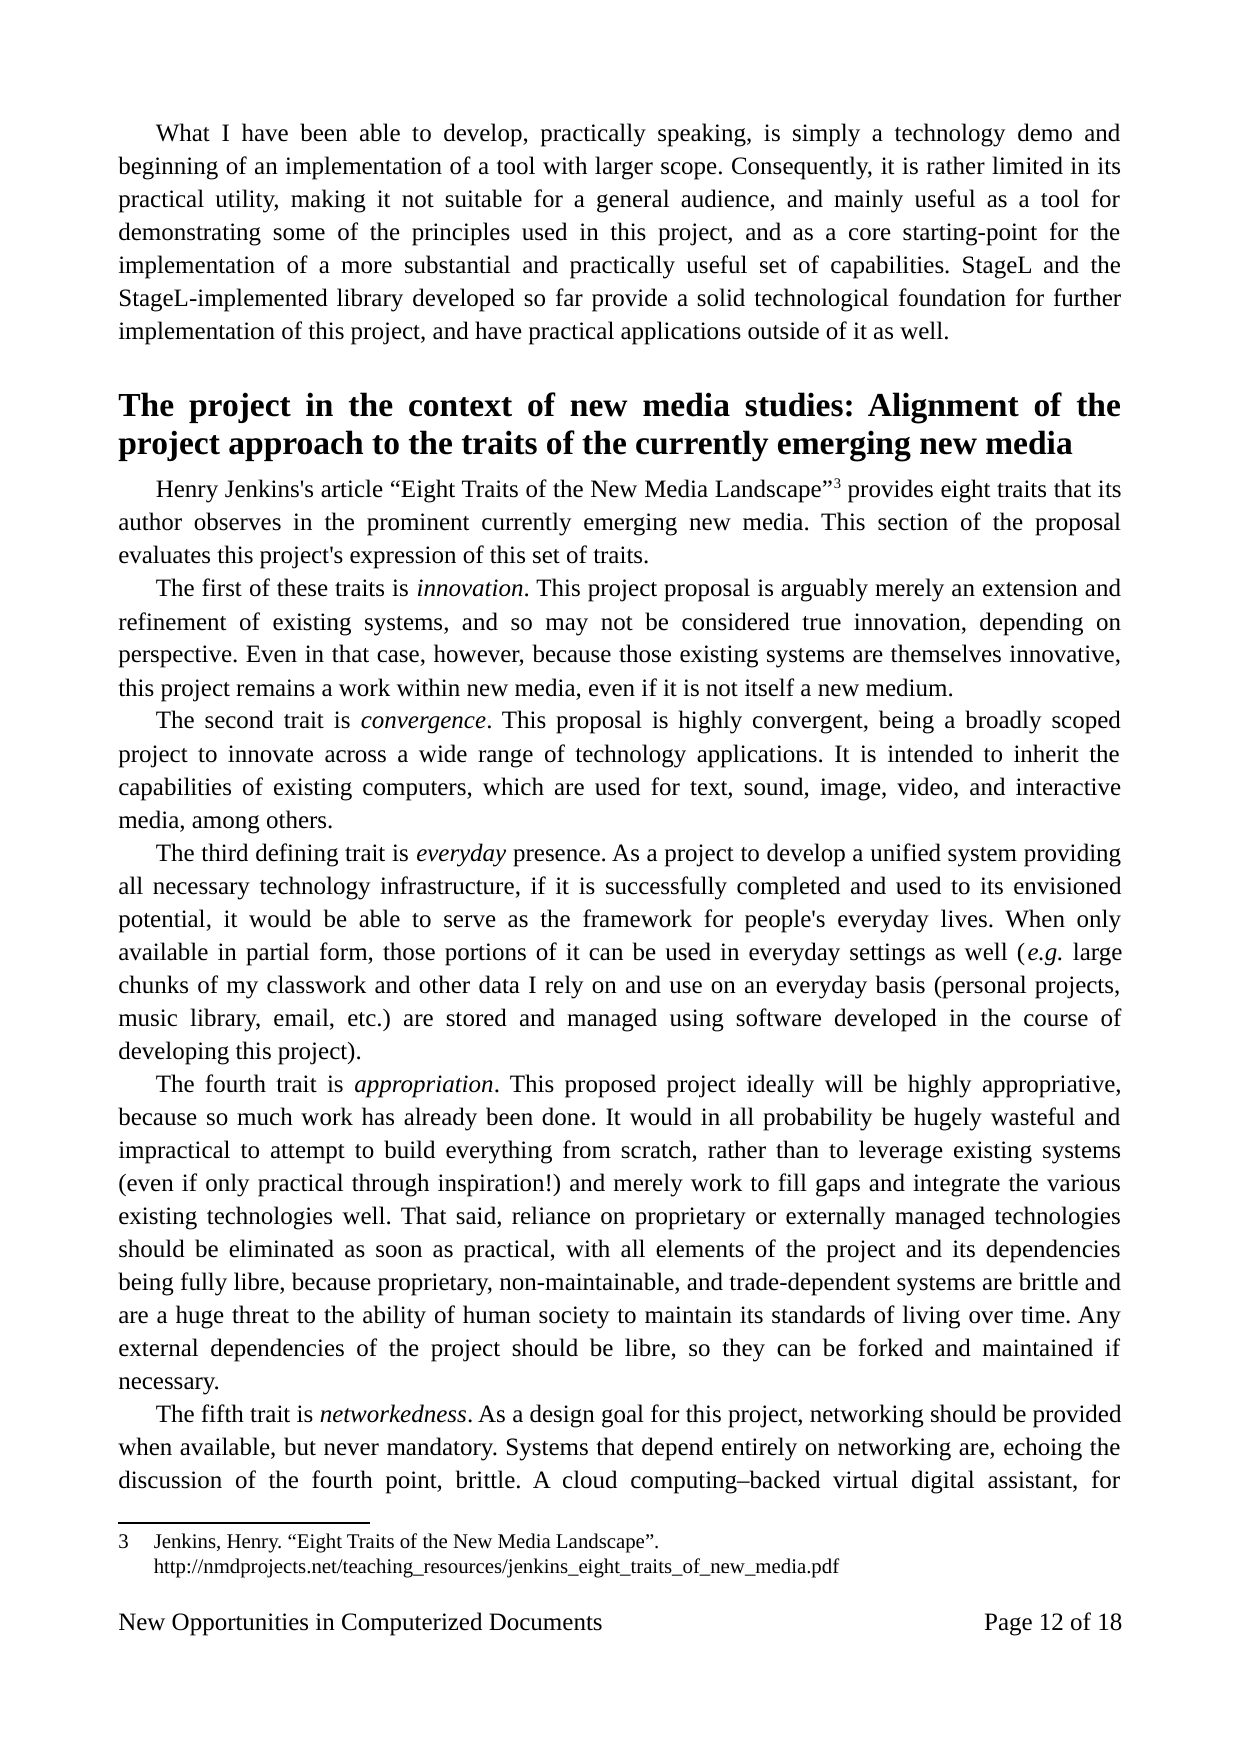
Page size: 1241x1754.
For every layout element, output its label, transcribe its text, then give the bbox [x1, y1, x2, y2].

text The first of these traits is innovation. This project proposal is arguably merely an extension and refinement of existing systems, and so may not be considered true innovation, depending on perspective. Even in that case, however, because those existing systems are themselves innovative, this project remains a work within new media, even if it is not itself a new medium. [118, 573, 1122, 701]
text Henry Jenkins's article “Eight Traits of the New Media Landscape” provides eight traits that its author observes in the prominent currently emerging new media. This section of the proposal evaluates this project's expression of this set of traits. [118, 474, 1122, 569]
text The third defining trait is everyday presence. As a project to develop a unified system providing all necessary technology infrastructure, if it is successfully completed and used to its envisioned potential, it would be able to serve as the framework for people's everyday lives. When only available in partial form, those portions of it can be used in everyday settings as well (e.g. large chunks of my classwork and other data I rely on and use on an everyday basis (personal projects, music library, email, etc.) are stored and managed using software developed in the course of developing this project). [118, 838, 1122, 1064]
text The fourth trait is appropriation. This proposed project ideally will be highly appropriative, because so much work has already been done. It would in all probability be hugely wasteful and impractical to attempt to build everything from scratch, rather than to leverage existing systems (even if only practical through inspiration!) and merely work to fill gaps and integrate the various existing technologies well. That said, reliance on proprietary or externally managed technologies should be eliminated as soon as practical, with all elements of the project and its dependencies being fully libre, because proprietary, non-maintainable, and trade-dependent systems are brittle and are a huge threat to the ability of human society to maintain its standards of living over time. Any external dependencies of the project should be libre, so they can be forked and maintained if necessary. [118, 1069, 1122, 1395]
subtitle The project in the context of new media studies: Alignment of the project approach to the traits of the currently emerging new media [118, 385, 1122, 462]
text What I have been able to develop, practically speaking, is simply a technology demo and beginning of an implementation of a tool with larger scope. Consequently, it is rather limited in its practical utility, making it not suitable for a general audience, and mainly useful as a tool for demonstrating some of the principles used in this project, and as a core starting-point for the implementation of a more substantial and practically useful set of capabilities. StageL and the StageL-implemented library developed so far provide a solid technological foundation for further implementation of this project, and have practical applications outside of it as well. [118, 118, 1122, 345]
text Jenkins, Henry. “Eight Traits of the New Media Landscape”. http://nmdprojects.net/teaching_resources/jenkins_eight_traits_of_new_media.pdf [118, 1529, 1122, 1578]
text The second trait is convergence. This proposal is highly convergent, being a broadly scoped project to innovate across a wide range of technology applications. It is intended to inherit the capabilities of existing computers, which are used for text, sound, image, video, and interactive media, among others. [118, 706, 1122, 833]
text The fifth trait is networkedness. As a design goal for this project, networking should be provided when available, but never mandatory. Systems that depend entirely on networking are, echoing the discussion of the fourth point, brittle. A cloud computing–backed virtual digital assistant, for [118, 1399, 1122, 1494]
